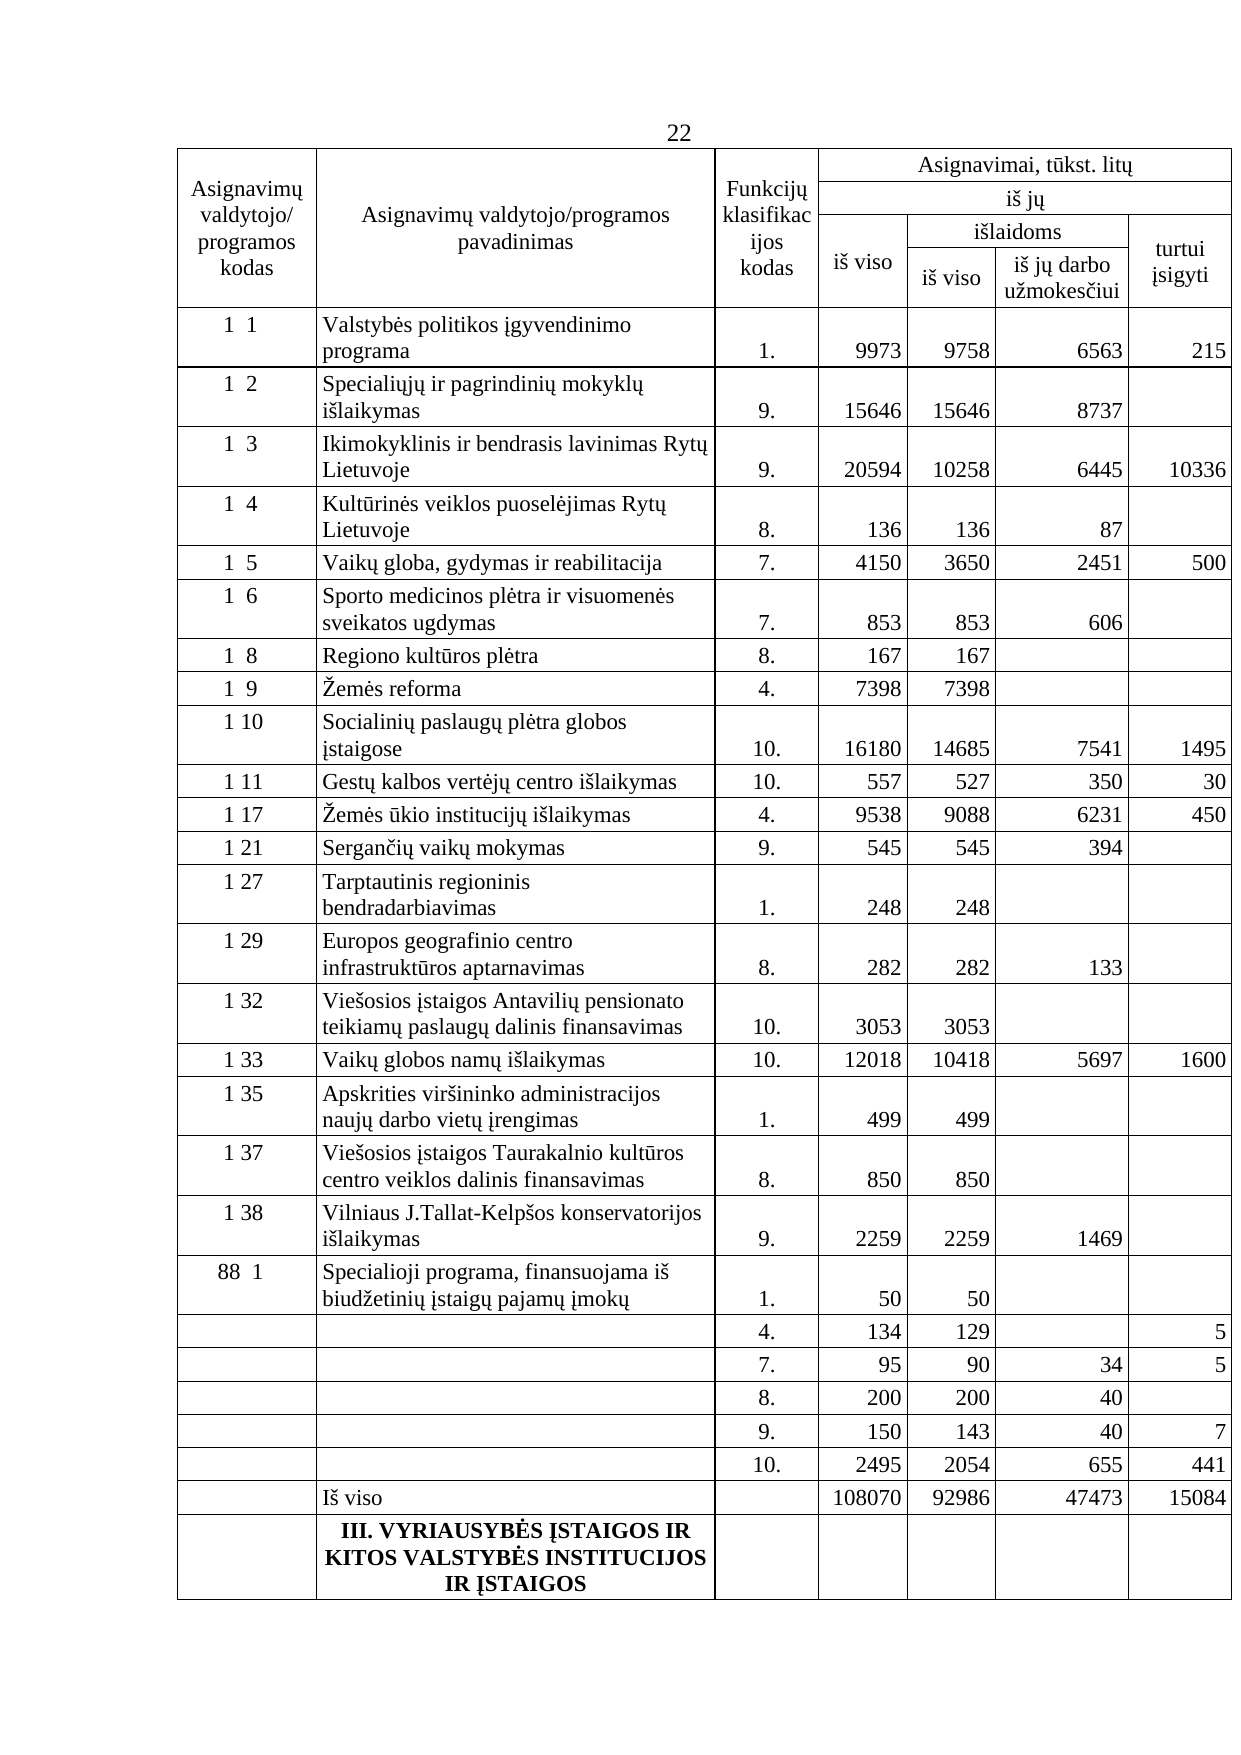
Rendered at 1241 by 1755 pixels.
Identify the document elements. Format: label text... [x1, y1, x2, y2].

table_cell [1129, 1077, 1231, 1135]
table_cell [1129, 1256, 1231, 1314]
table_cell 450 [1129, 798, 1231, 831]
table_cell 4. [716, 672, 818, 704]
table_cell 5 [1129, 1348, 1231, 1381]
table_cell III. VYRIAUSYBĖS ĮSTAIGOS IR KITOS VALSTYBĖS INSTITUCIJOS IR ĮSTAIGOS [317, 1515, 714, 1599]
table_cell Specialiųjų ir pagrindinių mokyklų išlaikymas [317, 368, 714, 426]
table_cell [317, 1415, 714, 1447]
table_cell [996, 1315, 1128, 1347]
table_cell [317, 1315, 714, 1347]
table_cell 200 [819, 1382, 907, 1414]
table_cell 248 [908, 865, 995, 923]
table_cell Gestų kalbos vertėjų centro išlaikymas [317, 765, 714, 797]
table_cell 129 [908, 1315, 995, 1347]
table_cell [996, 672, 1128, 704]
table_cell 215 [1129, 308, 1231, 366]
table_cell 14685 [908, 706, 995, 764]
table_cell Ikimokyklinis ir bendrasis lavinimas Rytų Lietuvoje [317, 427, 714, 486]
table_cell Specialioji programa, finansuojama iš biudžetinių įstaigų pajamų įmokų [317, 1256, 714, 1314]
table_cell 1. [716, 1256, 818, 1314]
table_cell 557 [819, 765, 907, 797]
table_cell 9. [716, 1196, 818, 1254]
table_cell 3650 [908, 546, 995, 578]
table_cell 1 1 [178, 308, 316, 366]
table_cell 10418 [908, 1044, 995, 1076]
table_cell 10. [716, 1044, 818, 1076]
table_cell 1 32 [178, 984, 316, 1042]
table_cell Socialinių paslaugų plėtra globos įstaigose [317, 706, 714, 764]
table_cell [317, 1348, 714, 1381]
table_cell 15084 [1129, 1481, 1231, 1513]
table_cell Iš viso [317, 1481, 714, 1513]
table_cell 7398 [908, 672, 995, 704]
table_cell 40 [996, 1382, 1128, 1414]
table_cell 1. [716, 865, 818, 923]
table_cell Tarptautinis regioninis bendradarbiavimas [317, 865, 714, 923]
table_cell [1129, 1515, 1231, 1599]
table_cell 1 37 [178, 1136, 316, 1195]
table_cell 30 [1129, 765, 1231, 797]
table_cell 4150 [819, 546, 907, 578]
table_cell 545 [819, 832, 907, 864]
table_cell 1 38 [178, 1196, 316, 1254]
table_cell 1 35 [178, 1077, 316, 1135]
table_cell [1129, 1382, 1231, 1414]
table_cell 10. [716, 765, 818, 797]
table_cell 8737 [996, 368, 1128, 426]
table_cell [996, 984, 1128, 1042]
table_cell 87 [996, 487, 1128, 545]
table_cell [1129, 368, 1231, 426]
table_cell Valstybės politikos įgyvendinimo programa [317, 308, 714, 366]
table_cell [317, 1382, 714, 1414]
table_cell 95 [819, 1348, 907, 1381]
table_cell 1 3 [178, 427, 316, 486]
table_cell 499 [819, 1077, 907, 1135]
table_cell 1 6 [178, 580, 316, 638]
table_cell 1 17 [178, 798, 316, 831]
table_cell 1 33 [178, 1044, 316, 1076]
table_cell turtui įsigyti [1129, 215, 1231, 307]
table_cell 200 [908, 1382, 995, 1414]
table_cell 15646 [908, 368, 995, 426]
table_cell išlaidoms [908, 215, 1128, 247]
table_cell iš viso [908, 248, 995, 307]
table_cell 136 [908, 487, 995, 545]
table_cell Regiono kultūros plėtra [317, 639, 714, 671]
table_cell [1129, 865, 1231, 923]
table_cell 7. [716, 580, 818, 638]
table_cell [1129, 832, 1231, 864]
table_cell 606 [996, 580, 1128, 638]
table_cell 3053 [908, 984, 995, 1042]
table_cell 40 [996, 1415, 1128, 1447]
table_cell 394 [996, 832, 1128, 864]
table_cell 134 [819, 1315, 907, 1347]
table_cell [996, 1256, 1128, 1314]
table_cell 441 [1129, 1448, 1231, 1480]
table_cell [1129, 1196, 1231, 1254]
table_cell 9. [716, 368, 818, 426]
table_cell Vaikų globos namų išlaikymas [317, 1044, 714, 1076]
table_cell 850 [908, 1136, 995, 1195]
table_cell 10. [716, 984, 818, 1042]
table_cell 9758 [908, 308, 995, 366]
table_cell 6445 [996, 427, 1128, 486]
table_cell 20594 [819, 427, 907, 486]
table_cell Kultūrinės veiklos puoselėjimas Rytų Lietuvoje [317, 487, 714, 545]
table_cell [1129, 924, 1231, 983]
table_cell 7541 [996, 706, 1128, 764]
table_cell [1129, 639, 1231, 671]
table_cell 6563 [996, 308, 1128, 366]
table_cell 499 [908, 1077, 995, 1135]
table_cell [178, 1481, 316, 1513]
table_cell 34 [996, 1348, 1128, 1381]
table_cell 9. [716, 832, 818, 864]
table_cell 1 27 [178, 865, 316, 923]
table_cell 1 4 [178, 487, 316, 545]
table_cell [1129, 580, 1231, 638]
table_cell 8. [716, 1136, 818, 1195]
table_cell 350 [996, 765, 1128, 797]
table_cell 9088 [908, 798, 995, 831]
table_cell [996, 1515, 1128, 1599]
table_cell 545 [908, 832, 995, 864]
table_cell 133 [996, 924, 1128, 983]
table_cell 2054 [908, 1448, 995, 1480]
table_cell 3053 [819, 984, 907, 1042]
table_cell 10336 [1129, 427, 1231, 486]
table_cell 1 11 [178, 765, 316, 797]
table_cell [908, 1515, 995, 1599]
table_cell 1 2 [178, 368, 316, 426]
table_cell 1 10 [178, 706, 316, 764]
table_cell Žemės ūkio institucijų išlaikymas [317, 798, 714, 831]
table_cell 136 [819, 487, 907, 545]
table_cell [1129, 672, 1231, 704]
table_cell [996, 639, 1128, 671]
table_cell 167 [908, 639, 995, 671]
table_cell 1600 [1129, 1044, 1231, 1076]
table_cell 1 21 [178, 832, 316, 864]
table_cell 5697 [996, 1044, 1128, 1076]
table_cell Žemės reforma [317, 672, 714, 704]
table_header Asignavimai, tūkst. litų [819, 149, 1231, 181]
table_cell 6231 [996, 798, 1128, 831]
table_cell 50 [908, 1256, 995, 1314]
table_cell 1 5 [178, 546, 316, 578]
table_cell iš jų [819, 182, 1231, 214]
table_cell 4. [716, 798, 818, 831]
table_cell 1 9 [178, 672, 316, 704]
table_cell 15646 [819, 368, 907, 426]
table_cell 9973 [819, 308, 907, 366]
table_cell [178, 1382, 316, 1414]
table_cell 16180 [819, 706, 907, 764]
table_cell [1129, 487, 1231, 545]
table_cell [178, 1415, 316, 1447]
table_cell [996, 865, 1128, 923]
table_cell 1 8 [178, 639, 316, 671]
table_cell [178, 1315, 316, 1347]
table_cell 1 29 [178, 924, 316, 983]
table_cell 8. [716, 487, 818, 545]
table_cell 282 [908, 924, 995, 983]
table_cell 167 [819, 639, 907, 671]
table_cell Sporto medicinos plėtra ir visuomenės sveikatos ugdymas [317, 580, 714, 638]
table_cell [716, 1481, 818, 1513]
table_cell 150 [819, 1415, 907, 1447]
table_cell 2451 [996, 546, 1128, 578]
table_cell Viešosios įstaigos Taurakalnio kultūros centro veiklos dalinis finansavimas [317, 1136, 714, 1195]
table_cell [996, 1077, 1128, 1135]
table_cell 4. [716, 1315, 818, 1347]
table_cell 7398 [819, 672, 907, 704]
table_cell 5 [1129, 1315, 1231, 1347]
table_cell [819, 1515, 907, 1599]
table_cell 12018 [819, 1044, 907, 1076]
table_cell 10258 [908, 427, 995, 486]
table_cell Sergančių vaikų mokymas [317, 832, 714, 864]
table_cell 248 [819, 865, 907, 923]
table_cell 108070 [819, 1481, 907, 1513]
table_cell 1469 [996, 1196, 1128, 1254]
table_cell 9. [716, 427, 818, 486]
table_cell Viešosios įstaigos Antavilių pensionato teikiamų paslaugų dalinis finansavimas [317, 984, 714, 1042]
table_cell 47473 [996, 1481, 1128, 1513]
table_cell 655 [996, 1448, 1128, 1480]
table_header Funkcijų klasifikacijos kodas [716, 149, 818, 307]
table_cell 8. [716, 924, 818, 983]
table_cell 10. [716, 1448, 818, 1480]
table_cell Vilniaus J.Tallat-Kelpšos konservatorijos išlaikymas [317, 1196, 714, 1254]
table_cell 7 [1129, 1415, 1231, 1447]
table_cell Vaikų globa, gydymas ir reabilitacija [317, 546, 714, 578]
table_cell [716, 1515, 818, 1599]
table_cell 1. [716, 1077, 818, 1135]
table_cell 88 1 [178, 1256, 316, 1314]
table_cell 50 [819, 1256, 907, 1314]
table_cell [996, 1136, 1128, 1195]
table_header Asignavimų valdytojo/programos pavadinimas [317, 149, 714, 307]
table_cell 1. [716, 308, 818, 366]
table_cell 10. [716, 706, 818, 764]
table_header Asignavimų valdytojo/ programos kodas [178, 149, 316, 307]
table_cell 8. [716, 1382, 818, 1414]
table_cell 7. [716, 546, 818, 578]
table_cell 92986 [908, 1481, 995, 1513]
table_cell 527 [908, 765, 995, 797]
table_cell 500 [1129, 546, 1231, 578]
table_cell Apskrities viršininko administracijos naujų darbo vietų įrengimas [317, 1077, 714, 1135]
table_cell 282 [819, 924, 907, 983]
table_cell iš viso [819, 215, 907, 307]
table_cell [178, 1448, 316, 1480]
table_cell [178, 1348, 316, 1381]
table_cell [317, 1448, 714, 1480]
table_cell [178, 1515, 316, 1599]
table_cell 7. [716, 1348, 818, 1381]
table_cell 850 [819, 1136, 907, 1195]
table_cell Europos geografinio centro infrastruktūros aptarnavimas [317, 924, 714, 983]
table_cell 9. [716, 1415, 818, 1447]
table_cell 90 [908, 1348, 995, 1381]
table_cell 9538 [819, 798, 907, 831]
table_cell [1129, 1136, 1231, 1195]
table_cell [1129, 984, 1231, 1042]
table_cell iš jų darbo užmokesčiui [996, 248, 1128, 307]
table_cell 2495 [819, 1448, 907, 1480]
table_cell 1495 [1129, 706, 1231, 764]
table_cell 143 [908, 1415, 995, 1447]
table_cell 2259 [819, 1196, 907, 1254]
table_cell 853 [908, 580, 995, 638]
table_cell 853 [819, 580, 907, 638]
table_cell 2259 [908, 1196, 995, 1254]
table_cell 8. [716, 639, 818, 671]
